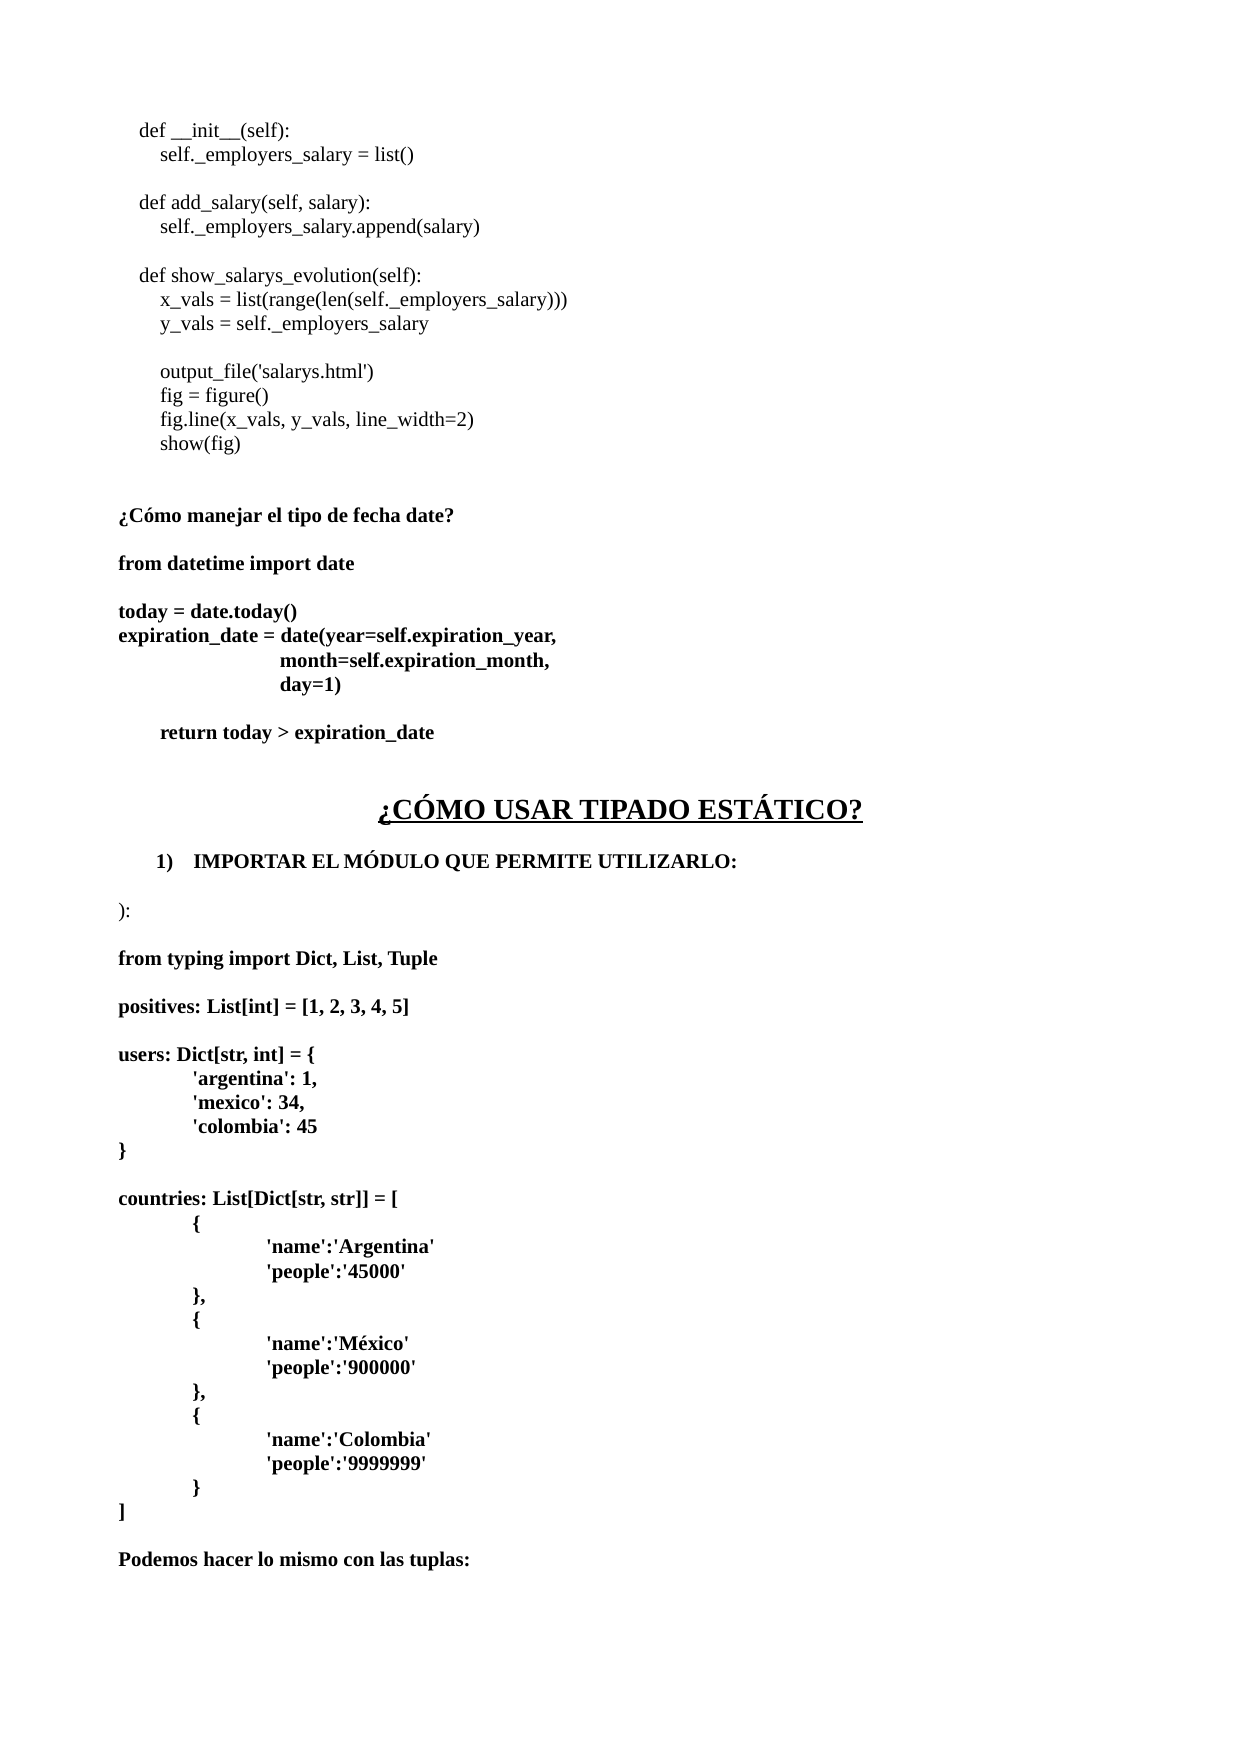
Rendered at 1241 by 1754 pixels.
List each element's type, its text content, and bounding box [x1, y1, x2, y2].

text from datetime import date [118, 551, 1122, 575]
text 'colombia': 45 [118, 1114, 1122, 1138]
text from typing import Dict, List, Tuple [118, 946, 1122, 970]
text }, [118, 1379, 1122, 1403]
text ): [118, 898, 1122, 922]
text ] [118, 1499, 1122, 1523]
text today = date.today() [118, 599, 1122, 623]
text 'name':'Argentina' [118, 1234, 1122, 1258]
text def __init__(self): [118, 118, 1122, 142]
text return today > expiration_date [118, 720, 1122, 744]
text 'mexico': 34, [118, 1090, 1122, 1114]
text day=1) [118, 672, 1122, 696]
text Podemos hacer lo mismo con las tuplas: [118, 1547, 1122, 1571]
text y_vals = self._employers_salary [118, 311, 1122, 335]
text }, [118, 1283, 1122, 1307]
text users: Dict[str, int] = { [118, 1042, 1122, 1066]
text 'name':'Colombia' [118, 1427, 1122, 1451]
text month=self.expiration_month, [118, 647, 1122, 672]
text ¿CÓMO USAR TIPADO ESTÁTICO? [118, 792, 1122, 825]
text { [118, 1307, 1122, 1331]
text output_file('salarys.html') [118, 359, 1122, 383]
text x_vals = list(range(len(self._employers_salary))) [118, 287, 1122, 311]
text { [118, 1210, 1122, 1234]
text { [118, 1403, 1122, 1427]
list IMPORTAR EL MÓDULO QUE PERMITE UTILIZARLO: [156, 849, 1122, 873]
text positives: List[int] = [1, 2, 3, 4, 5] [118, 994, 1122, 1018]
text 'people':'9999999' [118, 1451, 1122, 1475]
text def show_salarys_evolution(self): [118, 262, 1122, 287]
text expiration_date = date(year=self.expiration_year, [118, 623, 1122, 647]
text fig.line(x_vals, y_vals, line_width=2) [118, 407, 1122, 431]
text 'argentina': 1, [118, 1066, 1122, 1090]
text } [118, 1138, 1122, 1162]
text fig = figure() [118, 383, 1122, 407]
text 'people':'45000' [118, 1258, 1122, 1283]
text ¿Cómo manejar el tipo de fecha date? [118, 503, 1122, 527]
text 'people':'900000' [118, 1355, 1122, 1379]
text self._employers_salary = list() [118, 142, 1122, 166]
text def add_salary(self, salary): [118, 190, 1122, 214]
text countries: List[Dict[str, str]] = [ [118, 1186, 1122, 1210]
text } [118, 1475, 1122, 1499]
text 'name':'México' [118, 1331, 1122, 1355]
text self._employers_salary.append(salary) [118, 214, 1122, 238]
text show(fig) [118, 431, 1122, 455]
